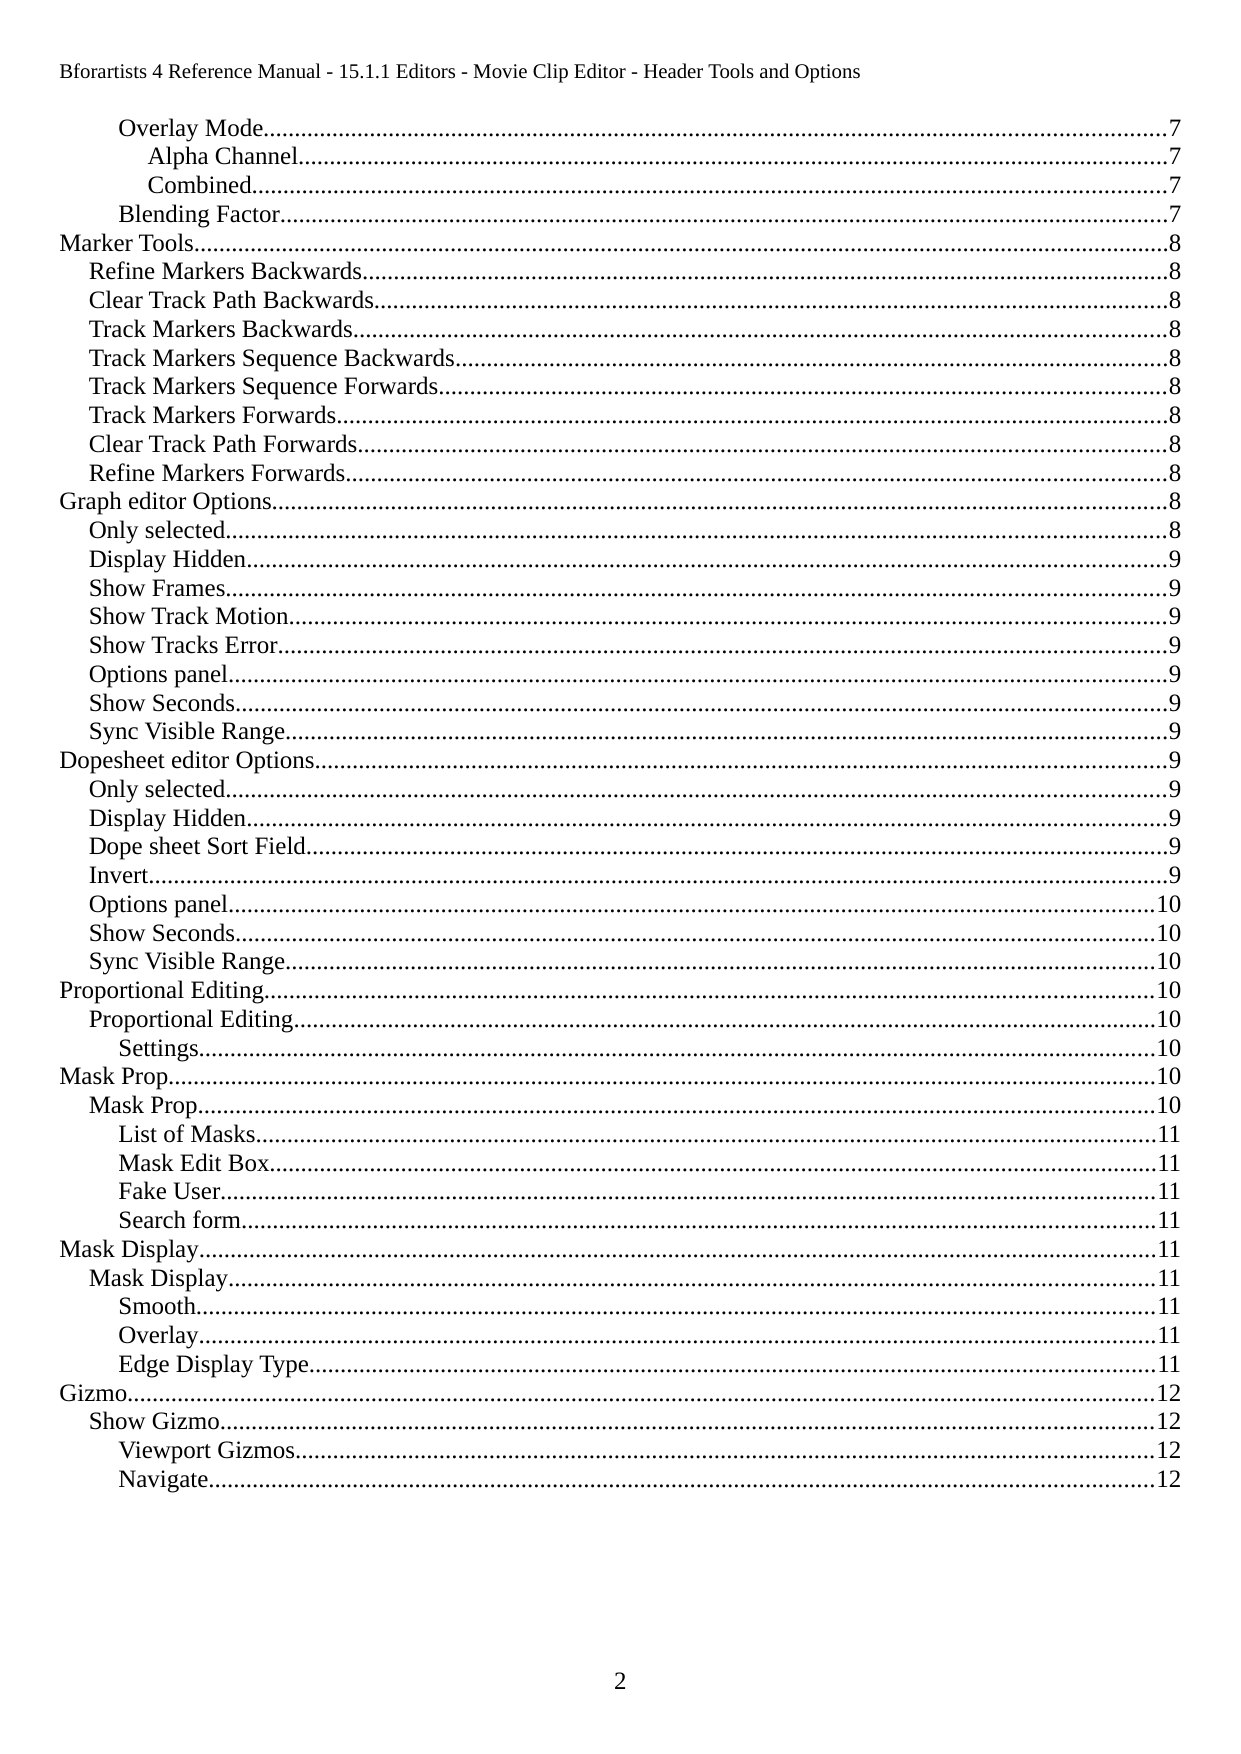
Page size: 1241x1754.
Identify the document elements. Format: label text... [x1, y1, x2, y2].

text Overlay Mode 7 [118, 113, 1181, 141]
text Smooth 11 [118, 1291, 1181, 1320]
text Settings 10 [118, 1033, 1181, 1061]
text Fake User 11 [118, 1176, 1181, 1205]
text Mask Edit Box 11 [118, 1148, 1181, 1176]
text Options panel 9 [88, 659, 1181, 688]
text Search form 11 [118, 1205, 1181, 1234]
text Track Markers Backwards 8 [88, 314, 1181, 343]
text Only selected 8 [88, 515, 1181, 544]
text Show Seconds 9 [88, 688, 1181, 716]
text Clear Track Path Backwards 8 [88, 285, 1181, 314]
text Invert 9 [88, 860, 1181, 889]
text Gizmo 12 [59, 1378, 1181, 1406]
text Refine Markers Forwards 8 [88, 458, 1181, 486]
text Marker Tools 8 [59, 228, 1181, 256]
text Sync Visible Range 9 [88, 716, 1181, 745]
text Proportional Editing 10 [88, 1004, 1181, 1033]
text Mask Prop 10 [59, 1061, 1181, 1090]
text Display Hidden 9 [88, 803, 1181, 831]
text Proportional Editing 10 [59, 975, 1181, 1004]
text Show Track Motion 9 [88, 601, 1181, 630]
text Show Frames 9 [88, 573, 1181, 601]
text Blending Factor 7 [118, 199, 1181, 228]
text Options panel 10 [88, 889, 1181, 918]
text List of Masks 11 [118, 1119, 1181, 1148]
text Only selected 9 [88, 774, 1181, 803]
text Sync Visible Range 10 [88, 946, 1181, 975]
text Viewport Gizmos 12 [118, 1435, 1181, 1464]
text Mask Prop 10 [88, 1090, 1181, 1119]
text Combined 7 [147, 170, 1181, 199]
text Refine Markers Backwards 8 [88, 256, 1181, 285]
text Dopesheet editor Options 9 [59, 745, 1181, 774]
text Mask Display 11 [88, 1263, 1181, 1291]
text Track Markers Forwards 8 [88, 400, 1181, 429]
text Track Markers Sequence Forwards 8 [88, 371, 1181, 400]
text Mask Display 11 [59, 1234, 1181, 1263]
text Show Seconds 10 [88, 918, 1181, 946]
text Show Tracks Error 9 [88, 630, 1181, 659]
text Edge Display Type 11 [118, 1349, 1181, 1378]
text Dope sheet Sort Field 9 [88, 831, 1181, 860]
text Display Hidden 9 [88, 544, 1181, 573]
text Graph editor Options 8 [59, 486, 1181, 515]
text Clear Track Path Forwards 8 [88, 429, 1181, 458]
text Navigate 12 [118, 1464, 1181, 1493]
text Track Markers Sequence Backwards 8 [88, 343, 1181, 371]
text Overlay 11 [118, 1320, 1181, 1349]
text Show Gizmo 12 [88, 1406, 1181, 1435]
text Alpha Channel 7 [147, 141, 1181, 170]
